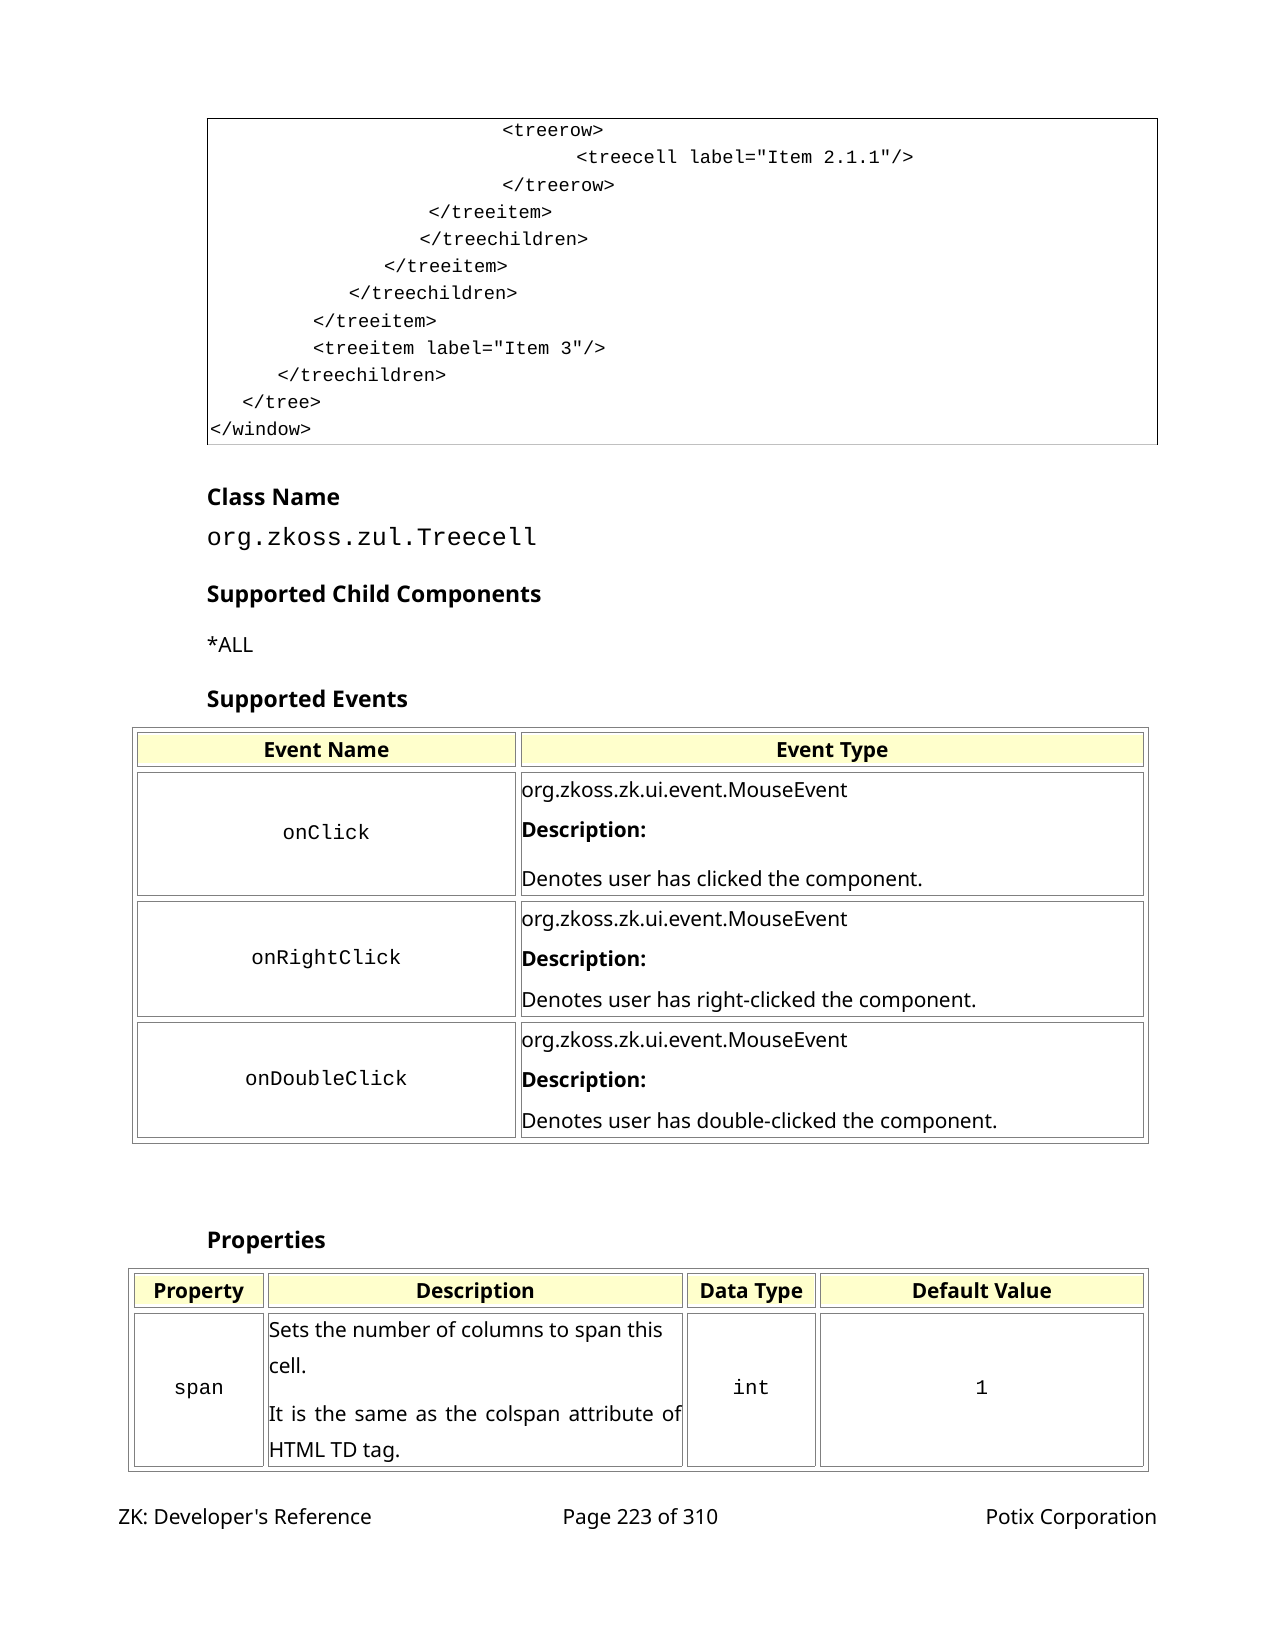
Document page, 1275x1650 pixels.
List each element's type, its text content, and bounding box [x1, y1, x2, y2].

text <treeitem label="Item 3"/> [208, 336, 1157, 360]
text <treecell label="Item 2.1.1"/> [208, 145, 1157, 169]
text </treerow> [208, 172, 1157, 197]
text </treechildren> [208, 227, 1157, 251]
table_cell org.zkoss.zk.ui.event.MouseEvent Description: Denotes user has right-clicked the component. [518, 895, 1146, 1016]
table_cell onRightClick [134, 895, 518, 1016]
table_header Event Type [518, 728, 1146, 766]
subtitle Class Name [207, 481, 1157, 512]
subtitle Supported Child Components [207, 578, 1157, 609]
text </treechildren> [208, 281, 1157, 306]
table_cell onClick [134, 766, 518, 895]
text </window> [208, 417, 1157, 444]
table_cell org.zkoss.zk.ui.event.MouseEvent Description: Denotes user has double-clicked the component. [518, 1016, 1146, 1137]
text </treeitem> [208, 200, 1157, 224]
table_cell span [131, 1307, 266, 1466]
table_cell onDoubleClick [134, 1016, 518, 1137]
table_header Property [131, 1269, 266, 1307]
text <treerow> [208, 119, 1157, 142]
text </treeitem> [208, 308, 1157, 333]
table_header Event Name [134, 728, 518, 766]
table_cell int [685, 1307, 817, 1466]
table_header Default Value [818, 1269, 1146, 1307]
table_cell 1 [818, 1307, 1146, 1466]
text </treechildren> [208, 363, 1157, 387]
table_cell org.zkoss.zk.ui.event.MouseEvent Description: Denotes user has clicked the component. [518, 766, 1146, 895]
subtitle Supported Events [207, 683, 1157, 714]
table_header Data Type [685, 1269, 817, 1307]
text org.zkoss.zul.Treecell [207, 525, 1157, 553]
table_header Description [266, 1269, 685, 1307]
text *ALL [207, 630, 1157, 658]
text </treeitem> [208, 254, 1157, 278]
table_cell Sets the number of columns to span this cell. It is the same as the colspan attribute of HTML TD tag. [266, 1307, 685, 1466]
subtitle Properties [207, 1224, 1157, 1255]
text </tree> [208, 390, 1157, 414]
